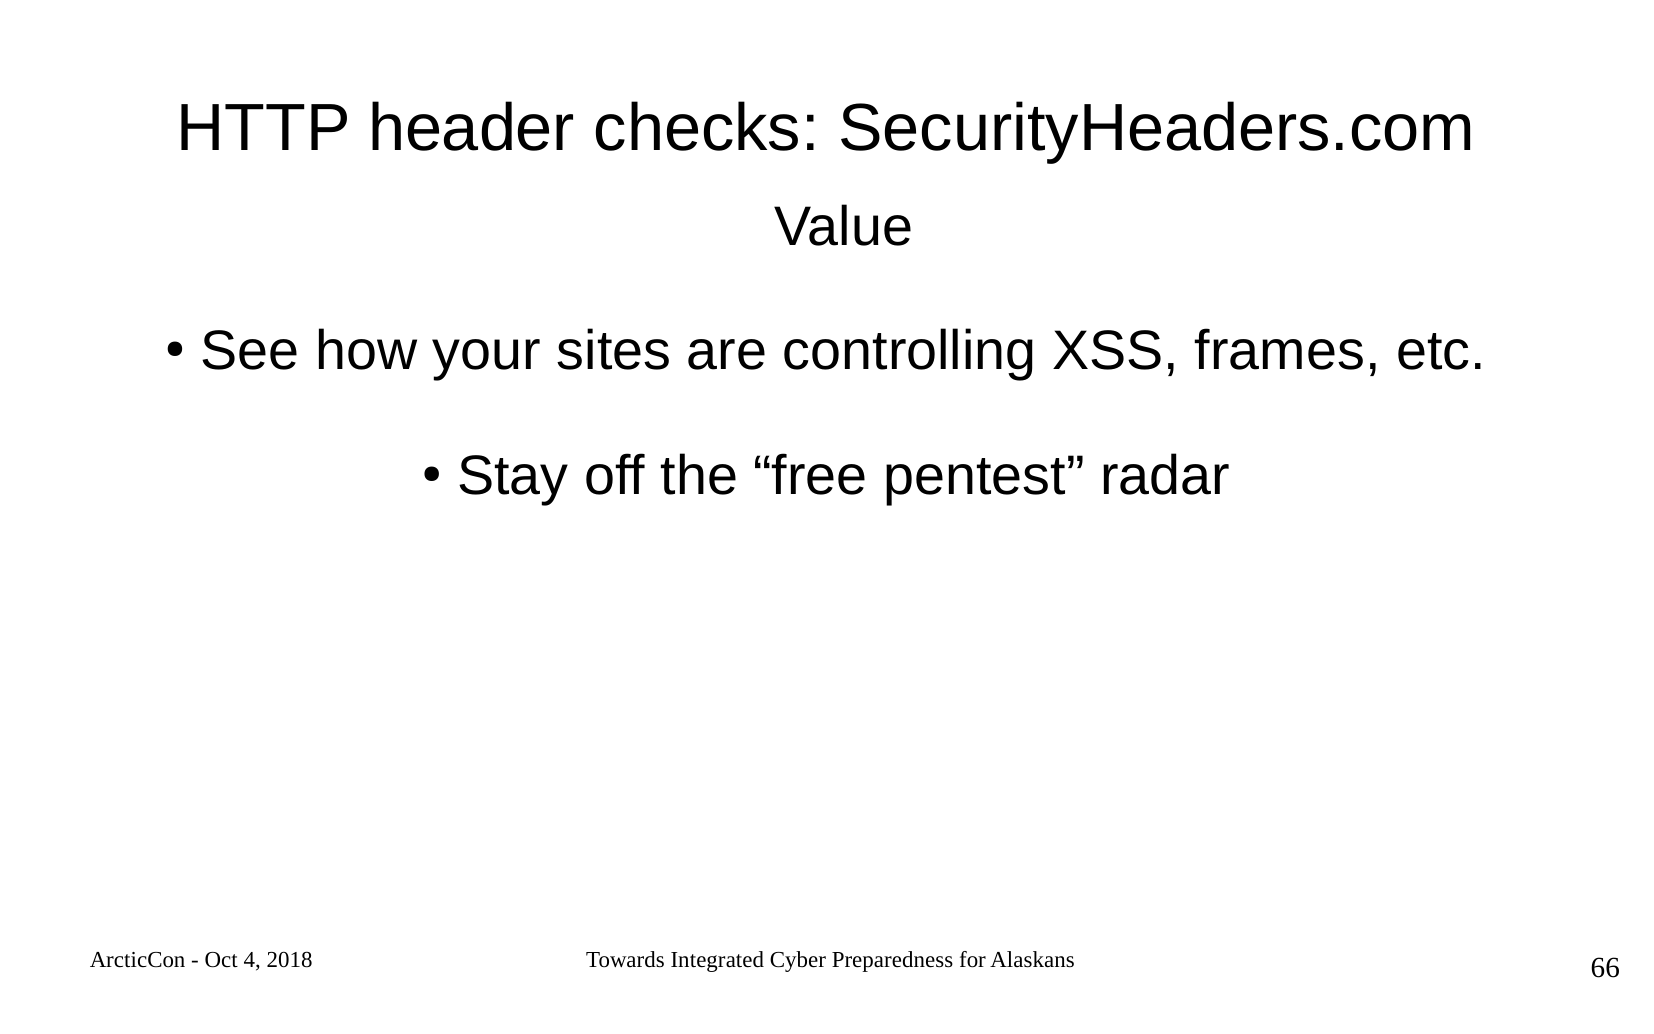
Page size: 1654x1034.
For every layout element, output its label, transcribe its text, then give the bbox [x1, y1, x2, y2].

subtitle Value See how your sites are controlling XSS, frames, etc. Stay off the “free pentest” radar [82, 195, 1571, 986]
title HTTP header checks: SecurityHeaders.com [82, 41, 1571, 195]
text_box [1560, 951, 1621, 1023]
